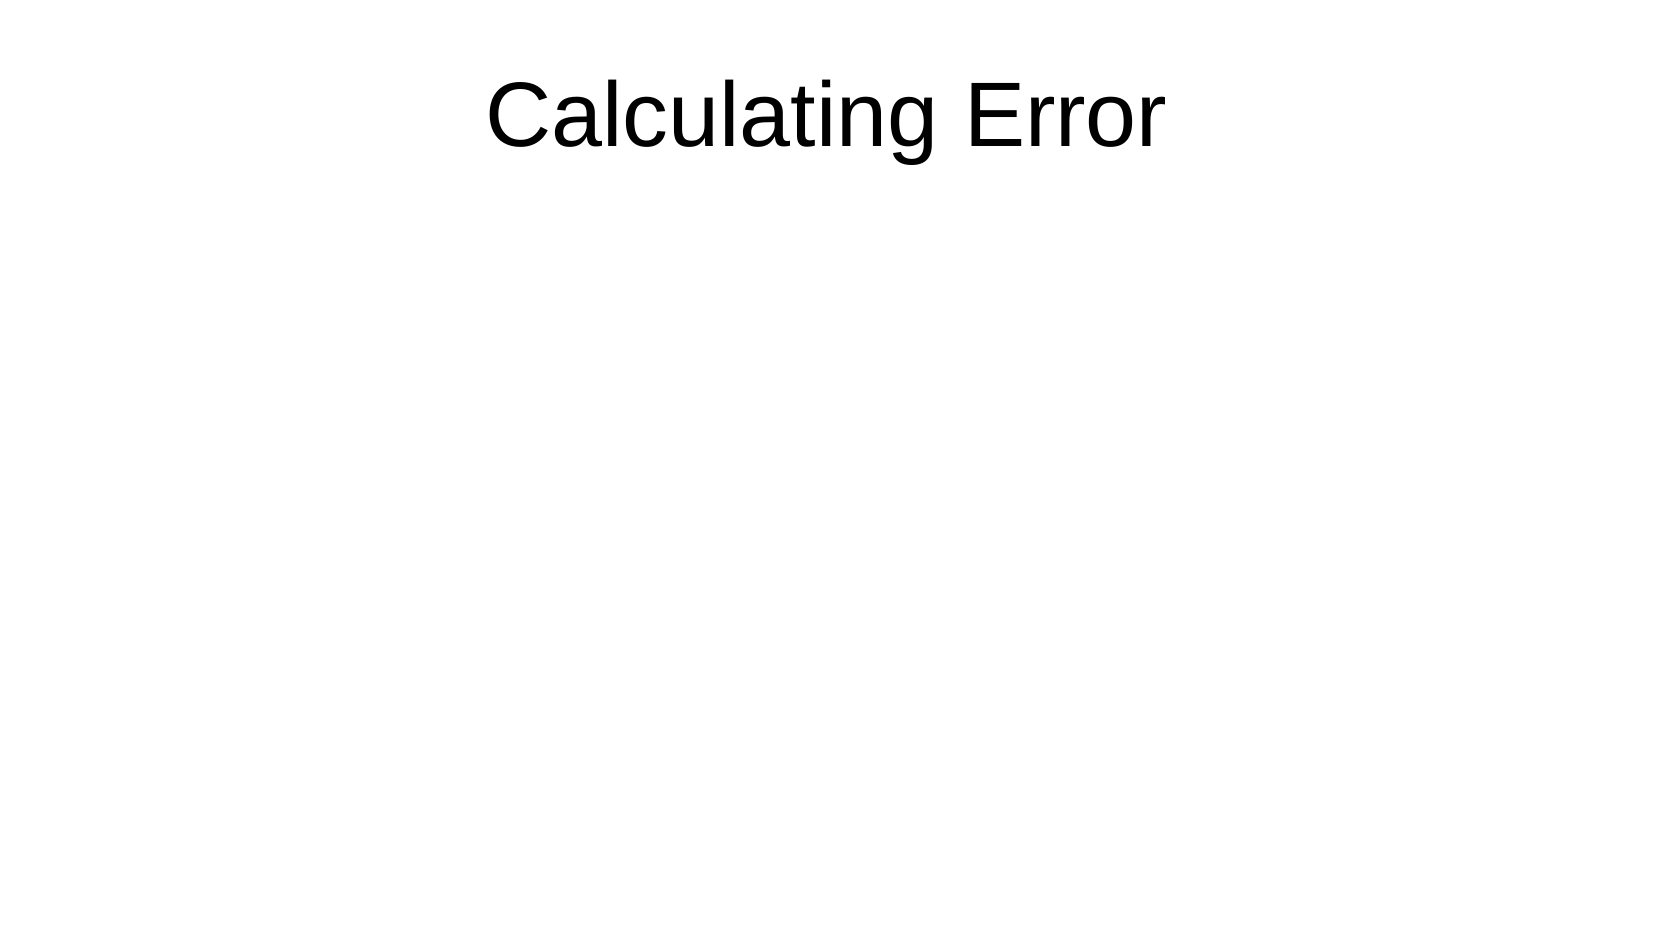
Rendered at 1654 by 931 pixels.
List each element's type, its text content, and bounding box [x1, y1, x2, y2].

title Calculating Error [82, 37, 1571, 193]
